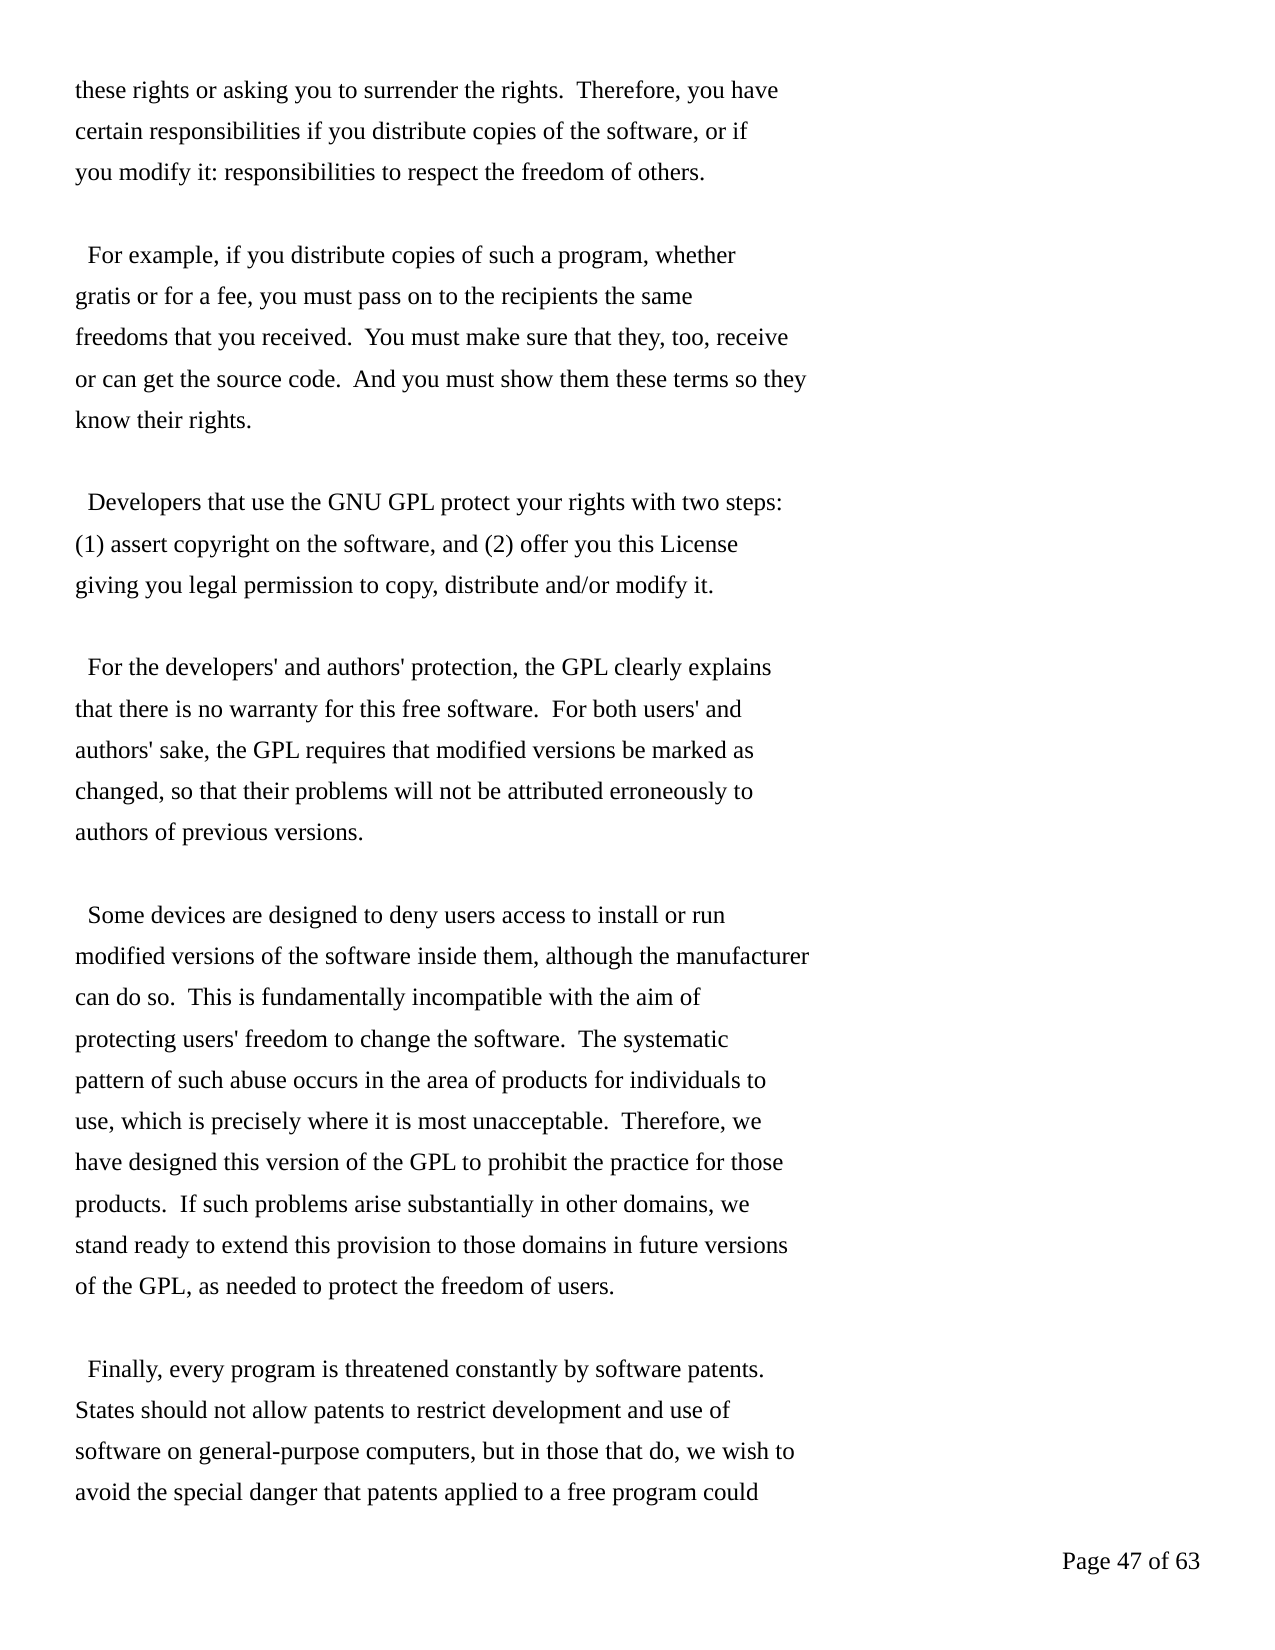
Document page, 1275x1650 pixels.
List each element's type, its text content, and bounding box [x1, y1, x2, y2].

text gratis or for a fee, you must pass on to the recipients the same [75, 281, 1200, 310]
text authors of previous versions. [75, 817, 1200, 846]
text For example, if you distribute copies of such a program, whether [75, 240, 1200, 269]
text pattern of such abuse occurs in the area of products for individuals to [75, 1065, 1200, 1094]
text of the GPL, as needed to protect the freedom of users. [75, 1271, 1200, 1300]
text (1) assert copyright on the software, and (2) offer you this License [75, 529, 1200, 557]
text stand ready to extend this provision to those domains in future versions [75, 1230, 1200, 1259]
text Developers that use the GNU GPL protect your rights with two steps: [75, 487, 1200, 516]
text certain responsibilities if you distribute copies of the software, or if [75, 116, 1200, 145]
text that there is no warranty for this free software. For both users' and [75, 694, 1200, 722]
text use, which is precisely where it is most unacceptable. Therefore, we [75, 1106, 1200, 1135]
text you modify it: responsibilities to respect the freedom of others. [75, 157, 1200, 186]
text these rights or asking you to surrender the rights. Therefore, you have [75, 75, 1200, 104]
text For the developers' and authors' protection, the GPL clearly explains [75, 652, 1200, 681]
text have designed this version of the GPL to prohibit the practice for those [75, 1147, 1200, 1176]
text Finally, every program is threatened constantly by software patents. [75, 1354, 1200, 1382]
text authors' sake, the GPL requires that modified versions be marked as [75, 735, 1200, 764]
text giving you legal permission to copy, distribute and/or modify it. [75, 570, 1200, 599]
text Some devices are designed to deny users access to install or run [75, 900, 1200, 929]
text can do so. This is fundamentally incompatible with the aim of [75, 982, 1200, 1011]
text or can get the source code. And you must show them these terms so they [75, 364, 1200, 392]
text changed, so that their problems will not be attributed erroneously to [75, 776, 1200, 805]
text avoid the special danger that patents applied to a free program could [75, 1477, 1200, 1506]
text products. If such problems arise substantially in other domains, we [75, 1189, 1200, 1217]
text software on general-purpose computers, but in those that do, we wish to [75, 1436, 1200, 1465]
text know their rights. [75, 405, 1200, 434]
text protecting users' freedom to change the software. The systematic [75, 1024, 1200, 1052]
text modified versions of the software inside them, although the manufacturer [75, 941, 1200, 970]
text States should not allow patents to restrict development and use of [75, 1395, 1200, 1424]
text freedoms that you received. You must make sure that they, too, receive [75, 322, 1200, 351]
